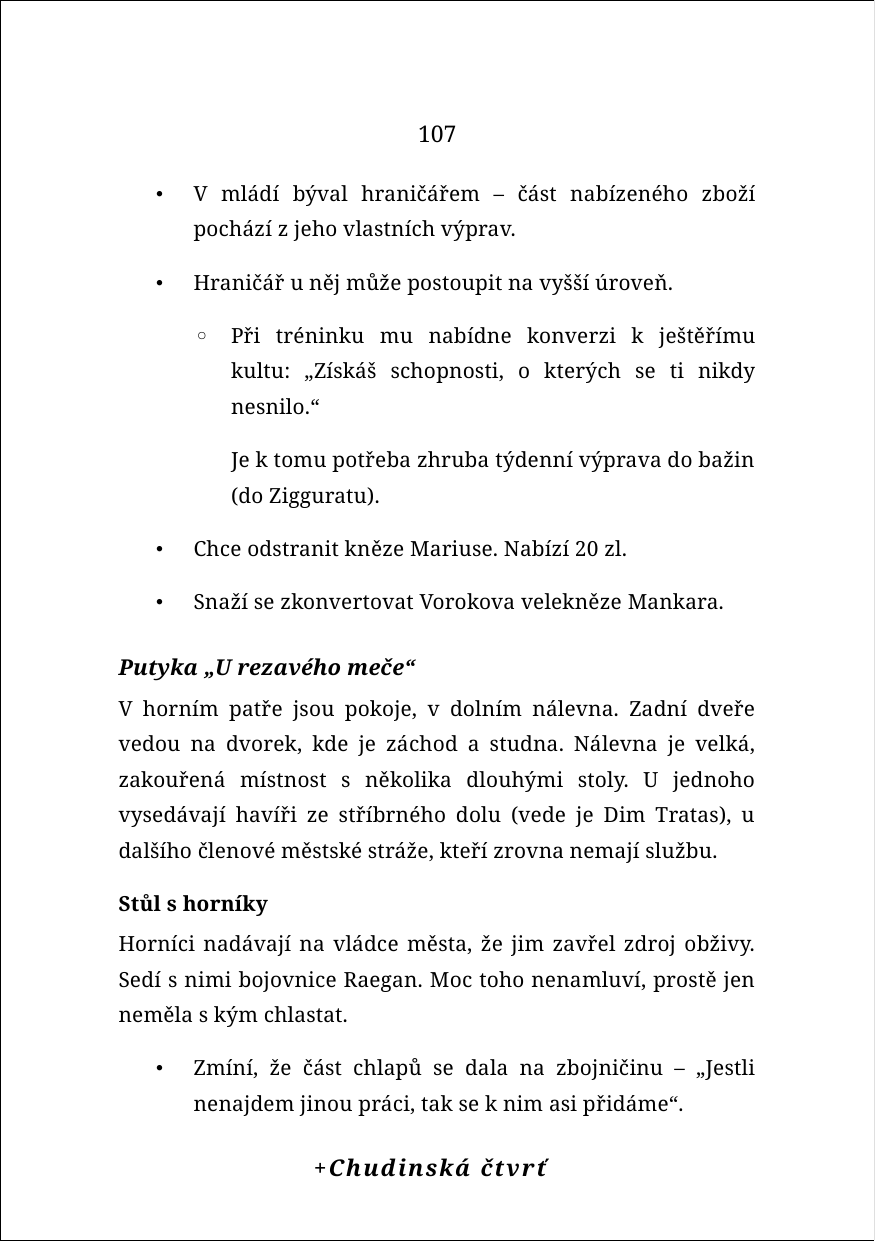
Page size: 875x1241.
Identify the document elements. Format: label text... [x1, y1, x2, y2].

text V horním patře jsou pokoje, v dolním nálevna. Zadní dveře vedou na dvorek, kde je záchod a studna. Nálevna je velká, zakouřená místnost s několika dlouhými stoly. U jednoho vysedávají havíři ze stříbrného dolu (vede je Dim Tratas), u dalšího členové městské stráže, kteří zrovna nemají službu. [118, 694, 756, 864]
list Chce odstranit kněze Mariuse. Nabízí 20 zl. [156, 534, 756, 562]
text Horníci nadávají na vládce města, že jim zavřel zdroj obživy. Sedí s nimi bojovnice Raegan. Moc toho nenamluví, prostě jen neměla s kým chlastat. [118, 929, 756, 1029]
subtitle Stůl s horníky [118, 889, 756, 917]
list V mládí býval hraničářem – část nabízeného zboží pochází z jeho vlastních výprav. [156, 179, 756, 243]
list Při tréninku mu nabídne konverzi k ještěřímu kultu: „Získáš schopnosti, o kterých se ti nikdy nesnilo.“ [193, 321, 756, 420]
list Zmíní, že část chlapů se dala na zbojničinu – „Jestli nenajdem jinou práci, tak se k nim asi přidáme“. [156, 1053, 756, 1117]
list Je k tomu potřeba zhruba týdenní výprava do bažin (do Zigguratu). [193, 445, 756, 509]
subtitle Putyka „U rezavého meče“ [118, 652, 756, 682]
list Snaží se zkonvertovat Vorokova velekněze Mankara. [156, 587, 756, 616]
list Hraničář u něj může postoupit na vyšší úroveň. [156, 268, 756, 296]
